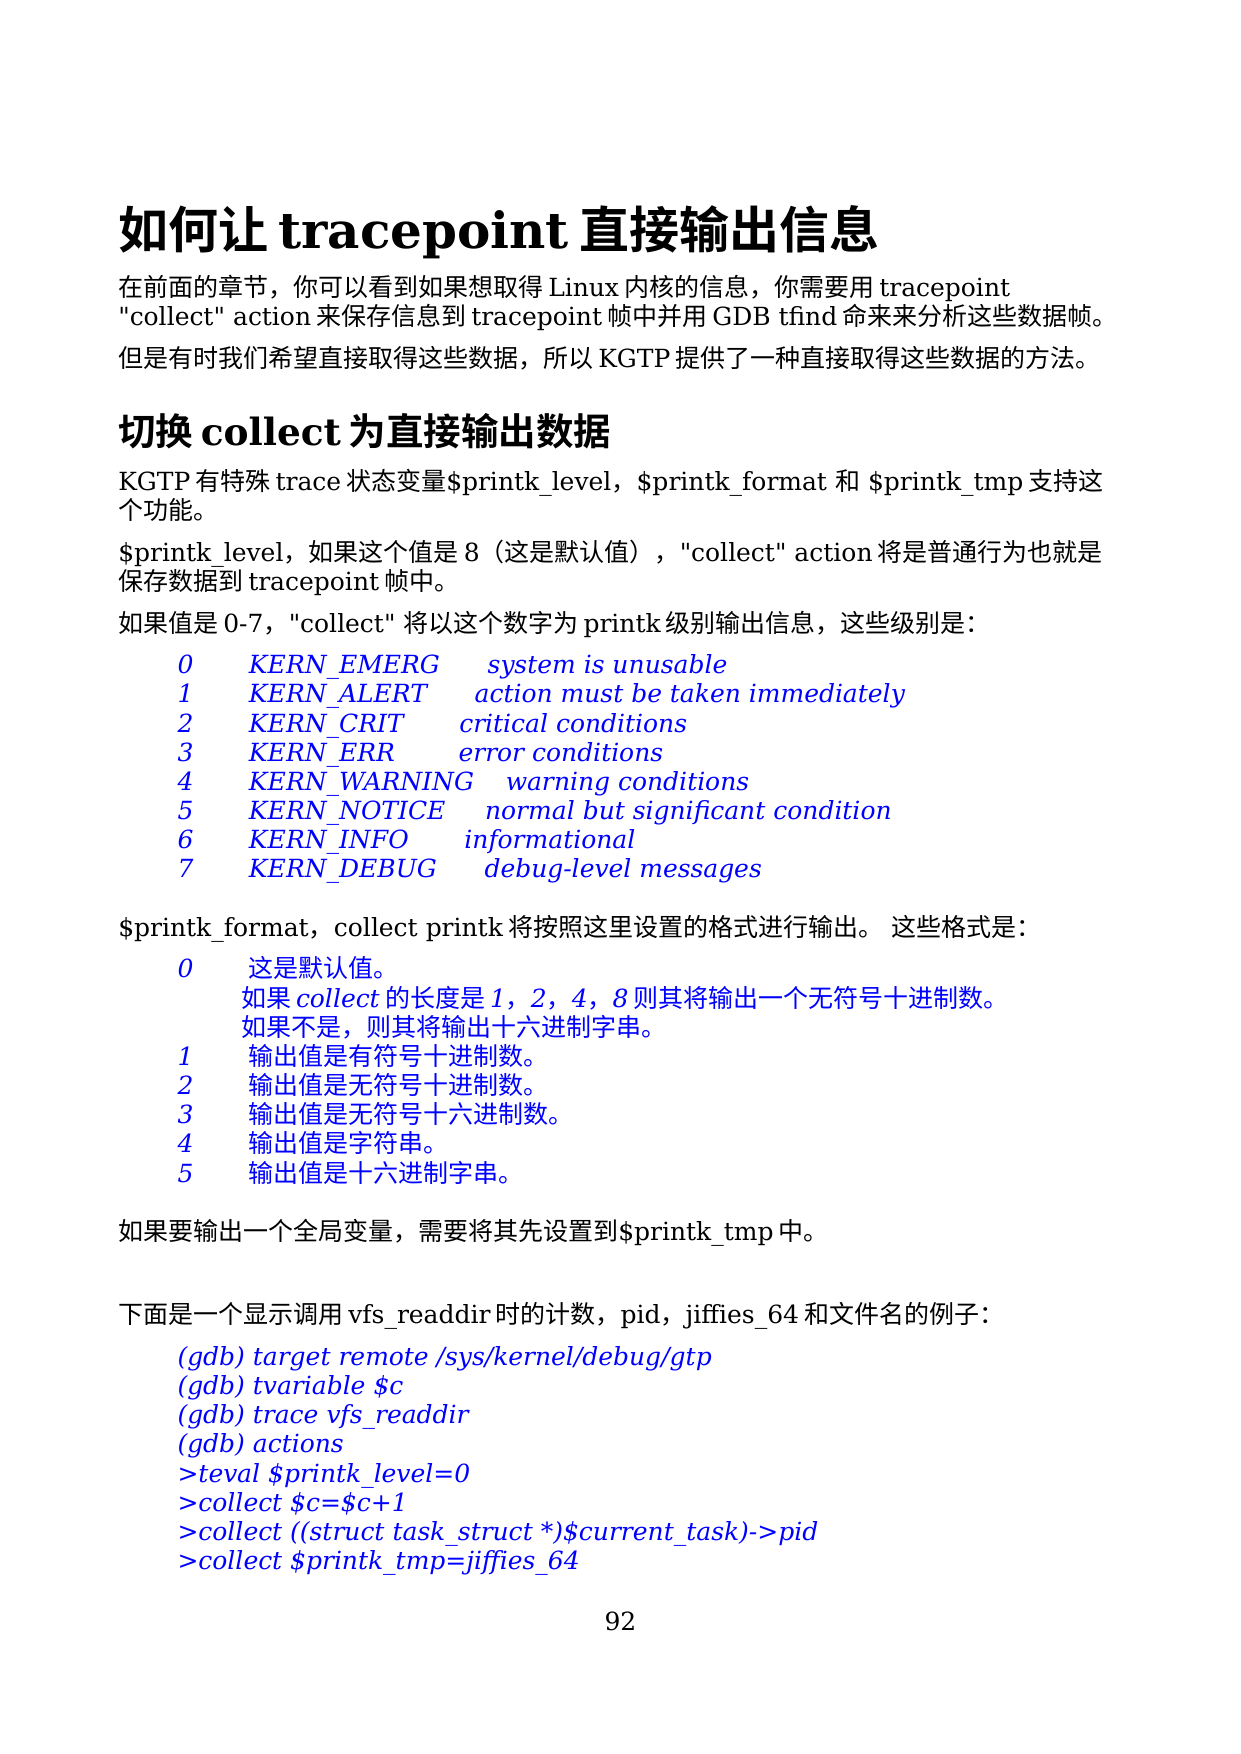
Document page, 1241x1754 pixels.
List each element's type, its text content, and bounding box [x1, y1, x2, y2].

text >collect ((struct task_struct *)$current_task)->pid [177, 1517, 1063, 1546]
text (gdb) actions [177, 1429, 1063, 1459]
text (gdb) trace vfs_readdir [177, 1400, 1063, 1429]
text 在前面的章节，你可以看到如果想取得Linux内核的信息，你需要用tracepoint "collect" action来保存信息到tracepoint帧中并用GDB tfind命来来分析这些数据帧。 [118, 273, 1122, 331]
text 如果不是，则其将输出十六进制字串。 [177, 1013, 1063, 1042]
text >collect $c=$c+1 [177, 1488, 1063, 1517]
text 如果collect的长度是1，2，4，8则其将输出一个无符号十进制数。 [177, 984, 1063, 1013]
text 3 输出值是无符号十六进制数。 [177, 1100, 1063, 1129]
text (gdb) tvariable $c [177, 1371, 1063, 1400]
text KGTP有特殊trace状态变量$printk_level，$printk_format 和 $printk_tmp支持这个功能。 [118, 467, 1122, 525]
text 4 输出值是字符串。 [177, 1129, 1063, 1159]
text 3 KERN_ERR error conditions [177, 738, 1063, 767]
text 1 KERN_ALERT action must be taken immediately [177, 679, 1063, 709]
text 5 输出值是十六进制字串。 [177, 1159, 1063, 1188]
text $printk_format，collect printk将按照这里设置的格式进行输出。 这些格式是： [118, 913, 1122, 942]
text 0 KERN_EMERG system is unusable [177, 650, 1063, 679]
text 7 KERN_DEBUG debug-level messages [177, 854, 1063, 884]
text 2 输出值是无符号十进制数。 [177, 1071, 1063, 1100]
text 1 输出值是有符号十进制数。 [177, 1042, 1063, 1071]
text 6 KERN_INFO informational [177, 825, 1063, 854]
text 4 KERN_WARNING warning conditions [177, 767, 1063, 796]
subtitle 切换collect为直接输出数据 [118, 411, 1122, 454]
text >collect $printk_tmp=jiffies_64 [177, 1546, 1063, 1575]
text 但是有时我们希望直接取得这些数据，所以KGTP提供了一种直接取得这些数据的方法。 [118, 344, 1122, 373]
text >teval $printk_level=0 [177, 1459, 1063, 1488]
text (gdb) target remote /sys/kernel/debug/gtp [177, 1342, 1063, 1371]
text 如果值是0-7，"collect" 将以这个数字为printk级别输出信息，这些级别是： [118, 609, 1122, 638]
text 下面是一个显示调用vfs_readdir时的计数，pid，jiffies_64和文件名的例子： [118, 1300, 1122, 1329]
text 5 KERN_NOTICE normal but significant condition [177, 796, 1063, 825]
text $printk_level，如果这个值是8（这是默认值），"collect" action将是普通行为也就是保存数据到tracepoint帧中。 [118, 538, 1122, 596]
text 0 这是默认值。 [177, 954, 1063, 984]
subtitle 如何让tracepoint直接输出信息 [118, 202, 1122, 261]
text 如果要输出一个全局变量，需要将其先设置到$printk_tmp中。 [118, 1217, 1122, 1246]
text 2 KERN_CRIT critical conditions [177, 709, 1063, 738]
